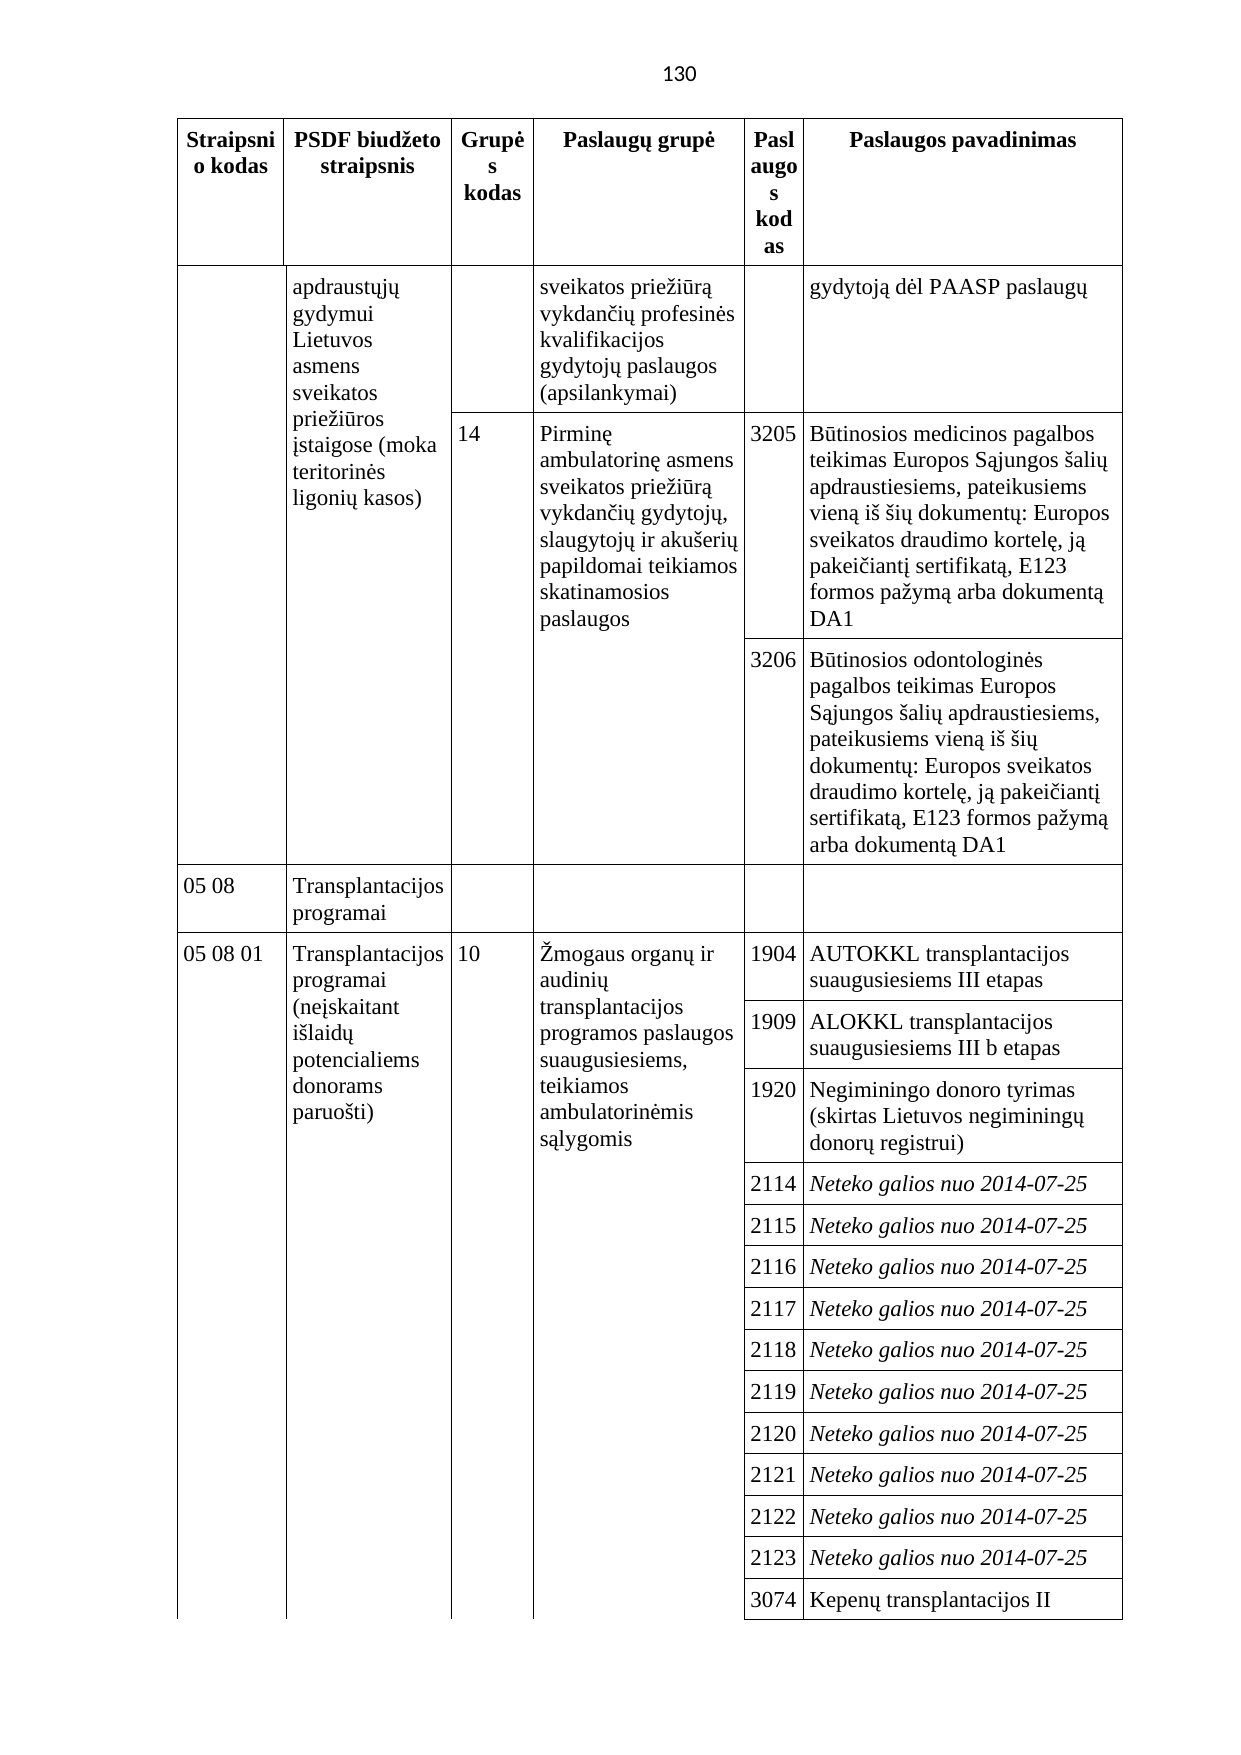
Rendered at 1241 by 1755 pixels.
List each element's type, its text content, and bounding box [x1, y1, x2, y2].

table_cell 05 08 01 [178, 933, 286, 1000]
table_cell 1909 [745, 1001, 803, 1068]
table_header Paslaugų grupė [534, 119, 744, 265]
table_cell [287, 1245, 451, 1287]
table_cell [452, 865, 533, 932]
table_cell [287, 1287, 451, 1328]
table_cell [287, 1204, 451, 1245]
table_cell 2115 [745, 1205, 803, 1245]
table_cell 2119 [745, 1371, 803, 1412]
table_cell [178, 266, 286, 864]
table_cell [287, 1536, 451, 1578]
table_cell 3205 [745, 413, 803, 638]
table_header Straipsnio kodas [178, 119, 283, 265]
table_cell Kepenų transplantacijos II [804, 1579, 1122, 1619]
table_cell 3206 [745, 639, 803, 864]
table_cell [178, 1204, 286, 1245]
table_cell [452, 1412, 533, 1453]
table_cell sveikatos priežiūrą vykdančių profesinės kvalifikacijos gydytojų paslaugos (apsilankymai) [534, 266, 744, 412]
table_cell 1904 [745, 933, 803, 1000]
table_cell Neteko galios nuo 2014-07-25 [804, 1330, 1122, 1370]
table_cell gydytoją dėl PAASP paslaugų [804, 266, 1122, 412]
table_header Paslaugos pavadinimas [804, 119, 1122, 265]
table_cell 05 08 [178, 865, 286, 932]
table_cell 2123 [745, 1537, 803, 1578]
table_cell [534, 1287, 744, 1328]
table_cell [452, 1287, 533, 1328]
table_cell Neteko galios nuo 2014-07-25 [804, 1288, 1122, 1328]
table_cell [452, 1536, 533, 1578]
table_cell [178, 1536, 286, 1578]
table_header Grupės kodas [452, 119, 533, 265]
table_cell Neteko galios nuo 2014-07-25 [804, 1205, 1122, 1245]
table_cell [804, 865, 1122, 932]
table_cell [452, 1495, 533, 1536]
table_cell [745, 266, 803, 412]
table_cell Būtinosios odontologinės pagalbos teikimas Europos Sąjungos šalių apdraustiesiems, pateikusiems vieną iš šių dokumentų: Europos sveikatos draudimo kortelę, ją pakeičiantį sertifikatą, E123 formos pažymą arba dokumentą DA1 [804, 639, 1122, 864]
table_cell [287, 1495, 451, 1536]
table_cell AUTOKKL transplantacijos suaugusiesiems III etapas [804, 933, 1122, 1000]
table_cell [534, 865, 744, 932]
table_cell Žmogaus organų ir audinių transplantacijos programos paslaugos suaugusiesiems, teikiamos ambulatorinėmis sąlygomis [534, 933, 744, 1204]
table_cell ALOKKL transplantacijos suaugusiesiems III b etapas [804, 1001, 1122, 1068]
table_cell [178, 1329, 286, 1370]
table_cell Neteko galios nuo 2014-07-25 [804, 1537, 1122, 1578]
table_cell 10 [452, 933, 533, 1000]
table_cell apdraustųjų gydymui Lietuvos asmens sveikatos priežiūros įstaigose (moka teritorinės ligonių kasos) [287, 266, 451, 864]
table_cell Transplantacijos programai (neįskaitant išlaidų potencialiems donorams paruošti) [287, 933, 451, 1204]
table_cell 2122 [745, 1496, 803, 1536]
table_cell [452, 1453, 533, 1495]
table_cell Negiminingo donoro tyrimas (skirtas Lietuvos negiminingų donorų registrui) [804, 1069, 1122, 1162]
table_cell [452, 1578, 533, 1619]
table_cell 14 [452, 413, 533, 864]
table_cell Neteko galios nuo 2014-07-25 [804, 1246, 1122, 1287]
table_cell [178, 1287, 286, 1328]
table_cell [178, 1453, 286, 1495]
table_cell [534, 1329, 744, 1370]
table_cell [452, 1204, 533, 1245]
table_cell 2121 [745, 1454, 803, 1495]
table_cell [178, 1412, 286, 1453]
table_cell Pirminę ambulatorinę asmens sveikatos priežiūrą vykdančių gydytojų, slaugytojų ir akušerių papildomai teikiamos skatinamosios paslaugos [534, 413, 744, 864]
table_cell Neteko galios nuo 2014-07-25 [804, 1496, 1122, 1536]
table_cell [534, 1412, 744, 1453]
table_cell [178, 1495, 286, 1536]
table_cell [452, 1068, 533, 1162]
table_cell [534, 1370, 744, 1412]
table_cell [287, 1578, 451, 1619]
table_cell [287, 1412, 451, 1453]
table_cell [534, 1453, 744, 1495]
table_cell [178, 1370, 286, 1412]
table_cell Neteko galios nuo 2014-07-25 [804, 1371, 1122, 1412]
table_cell [534, 1536, 744, 1578]
table_cell 2117 [745, 1288, 803, 1328]
table_cell Neteko galios nuo 2014-07-25 [804, 1163, 1122, 1204]
table_header PSDF biudžeto straipsnis [284, 119, 451, 265]
table_cell [534, 1578, 744, 1619]
table_cell [452, 1162, 533, 1204]
table_cell [287, 1453, 451, 1495]
table_cell [178, 1578, 286, 1619]
table_header Paslaugos kodas [745, 119, 803, 265]
table_cell [178, 1162, 286, 1204]
table_cell [745, 865, 803, 932]
table_cell 1920 [745, 1069, 803, 1162]
table_cell [287, 1370, 451, 1412]
table_cell [452, 266, 533, 412]
table_cell [452, 1329, 533, 1370]
table_cell 2116 [745, 1246, 803, 1287]
table_cell [452, 1245, 533, 1287]
table_cell [287, 1329, 451, 1370]
table_cell Neteko galios nuo 2014-07-25 [804, 1413, 1122, 1453]
table_cell [534, 1495, 744, 1536]
table_cell 2118 [745, 1330, 803, 1370]
table_cell [178, 1000, 286, 1068]
table_cell Transplantacijos programai [287, 865, 451, 932]
table_cell [452, 1370, 533, 1412]
table_cell 2120 [745, 1413, 803, 1453]
table_cell 3074 [745, 1579, 803, 1619]
table_cell [534, 1204, 744, 1245]
table_cell Neteko galios nuo 2014-07-25 [804, 1454, 1122, 1495]
table_cell [452, 1000, 533, 1068]
table_cell 2114 [745, 1163, 803, 1204]
table_cell [178, 1068, 286, 1162]
table_cell [534, 1245, 744, 1287]
table_cell Būtinosios medicinos pagalbos teikimas Europos Sąjungos šalių apdraustiesiems, pateikusiems vieną iš šių dokumentų: Europos sveikatos draudimo kortelę, ją pakeičiantį sertifikatą, E123 formos pažymą arba dokumentą DA1 [804, 413, 1122, 638]
table_cell [178, 1245, 286, 1287]
